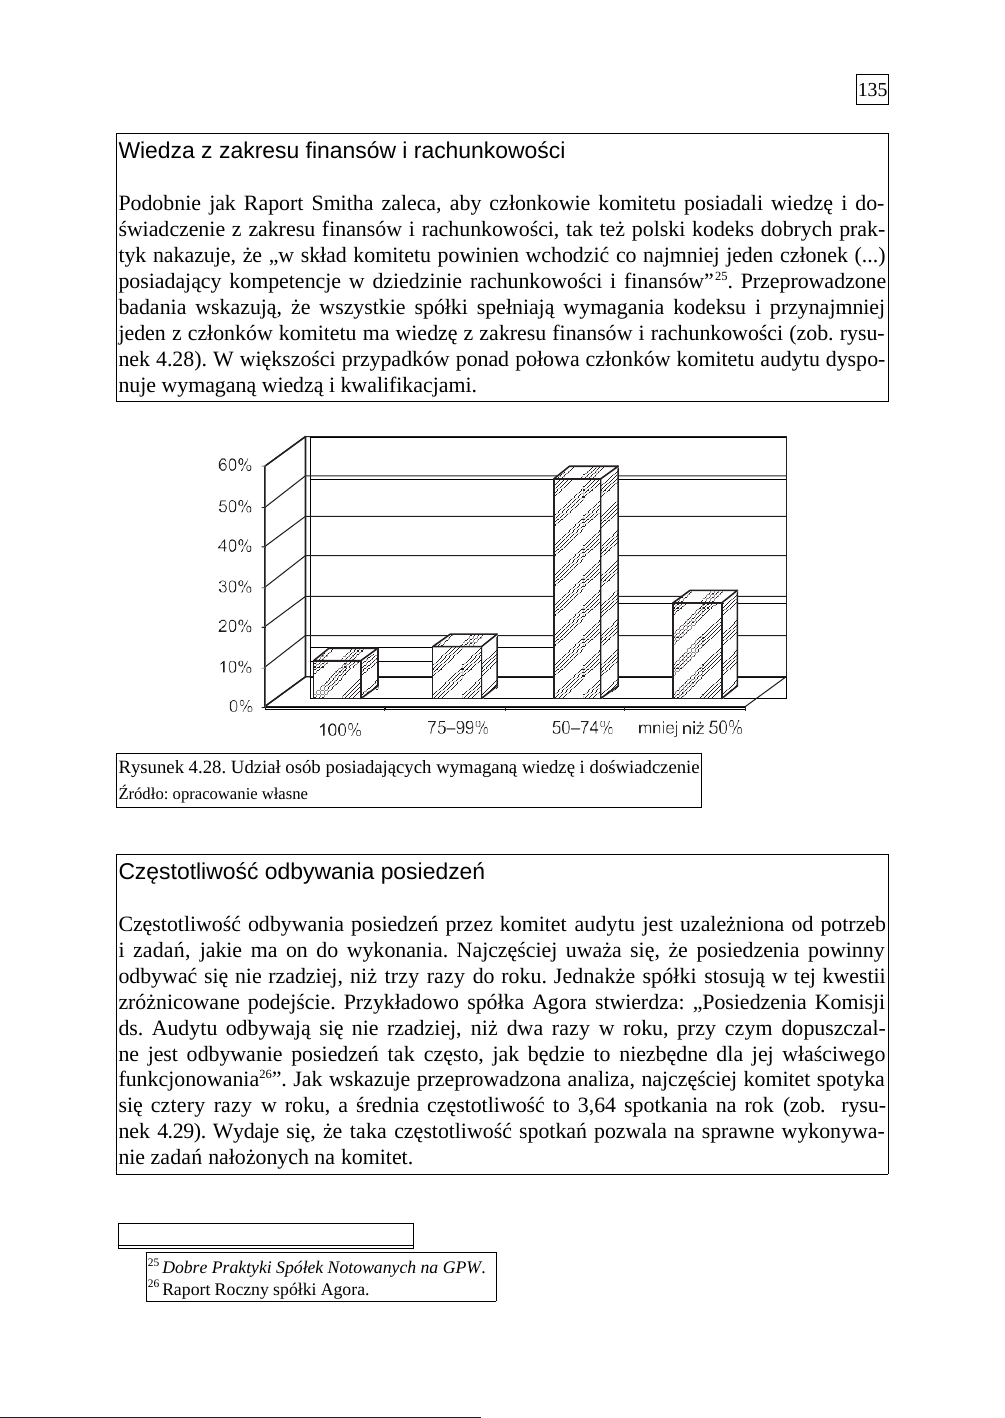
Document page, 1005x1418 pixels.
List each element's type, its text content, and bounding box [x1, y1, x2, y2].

picture [433, 648, 481, 698]
picture [723, 592, 738, 695]
picture [603, 687, 619, 699]
picture [677, 592, 732, 602]
picture [319, 650, 372, 659]
picture [724, 688, 738, 699]
picture [552, 721, 613, 734]
picture [484, 688, 498, 699]
text 135 [858, 78, 888, 101]
picture [362, 650, 378, 695]
picture [313, 648, 326, 659]
picture [432, 634, 447, 645]
text 25 Dobre Praktyki Spółek Notowanych na GPW. [148, 1256, 496, 1277]
picture [428, 721, 488, 734]
picture [218, 458, 266, 712]
text Rysunek 4.28. Udział osób posiadających wymaganą wiedzę i doświadczenie [118, 756, 701, 778]
text Wiedza z zakresu finansów i rachunkowości [118, 137, 888, 163]
picture [558, 468, 613, 478]
picture [328, 723, 361, 736]
picture [483, 636, 498, 695]
text Podobnie jak Raport Smitha zaleca, aby członkowie komitetu posiadali wiedzę i do- świadczenie z zakresu finansów i rachunkowości, tak też polski kodeks dobrych prak- tyk nakazuje, że „w skład komitetu powinien wchodzić co najmniej jeden członek (...) posiadający kompetencje w dziedzinie rachunkowości i finansów”25. Przeprowadzone badania wskazują, że wszystkie spółki spełniają wymagania kodeksu i przynajmniej jeden z członków komitetu ma wiedzę z zakresu finansów i rachunkowości (zob. rysu- nek 4.28). W większości przypadków ponad połowa członków komitetu audytu dyspo- nuje wymaganą wiedzą i kwalifikacjami. [118, 190, 886, 397]
picture [672, 590, 687, 601]
picture [438, 635, 493, 645]
picture [683, 721, 704, 734]
picture [555, 480, 600, 698]
picture [314, 662, 360, 698]
picture [363, 687, 379, 699]
text Źródło: opracowanie własne [118, 784, 701, 803]
text Częstotliwość odbywania posiedzeń [118, 858, 888, 884]
picture [709, 720, 742, 734]
picture [553, 466, 567, 477]
picture [602, 468, 619, 695]
picture [639, 721, 677, 737]
text 26 Raport Roczny spółki Agora. [148, 1277, 496, 1299]
text Częstotliwość odbywania posiedzeń przez komitet audytu jest uzależniona od potrzeb i zadań, jakie ma on do wykonania. Najczęściej uważa się, że posiedzenia powinny odbywać się nie rzadziej, niż trzy razy do roku. Jednakże spółki stosują w tej kwestii zróżnicowane podejście. Przykładowo spółka Agora stwierdza: „Posiedzenia Komisji ds. Audytu odbywają się nie rzadziej, niż dwa razy w roku, przy czym dopuszczal- ne jest odbywanie posiedzeń tak często, jak będzie to niezbędne dla jej właściwego funkcjonowania26”. Jak wskazuje przeprowadzona analiza, najczęściej komitet spotyka się cztery razy w roku, a średnia częstotliwość to 3,64 spotkania na rok (zob. rysu- nek 4.29). Wydaje się, że taka częstotliwość spotkań pozwala na sprawne wykonywa- nie zadań nałożonych na komitet. [118, 911, 886, 1169]
picture [674, 604, 721, 698]
